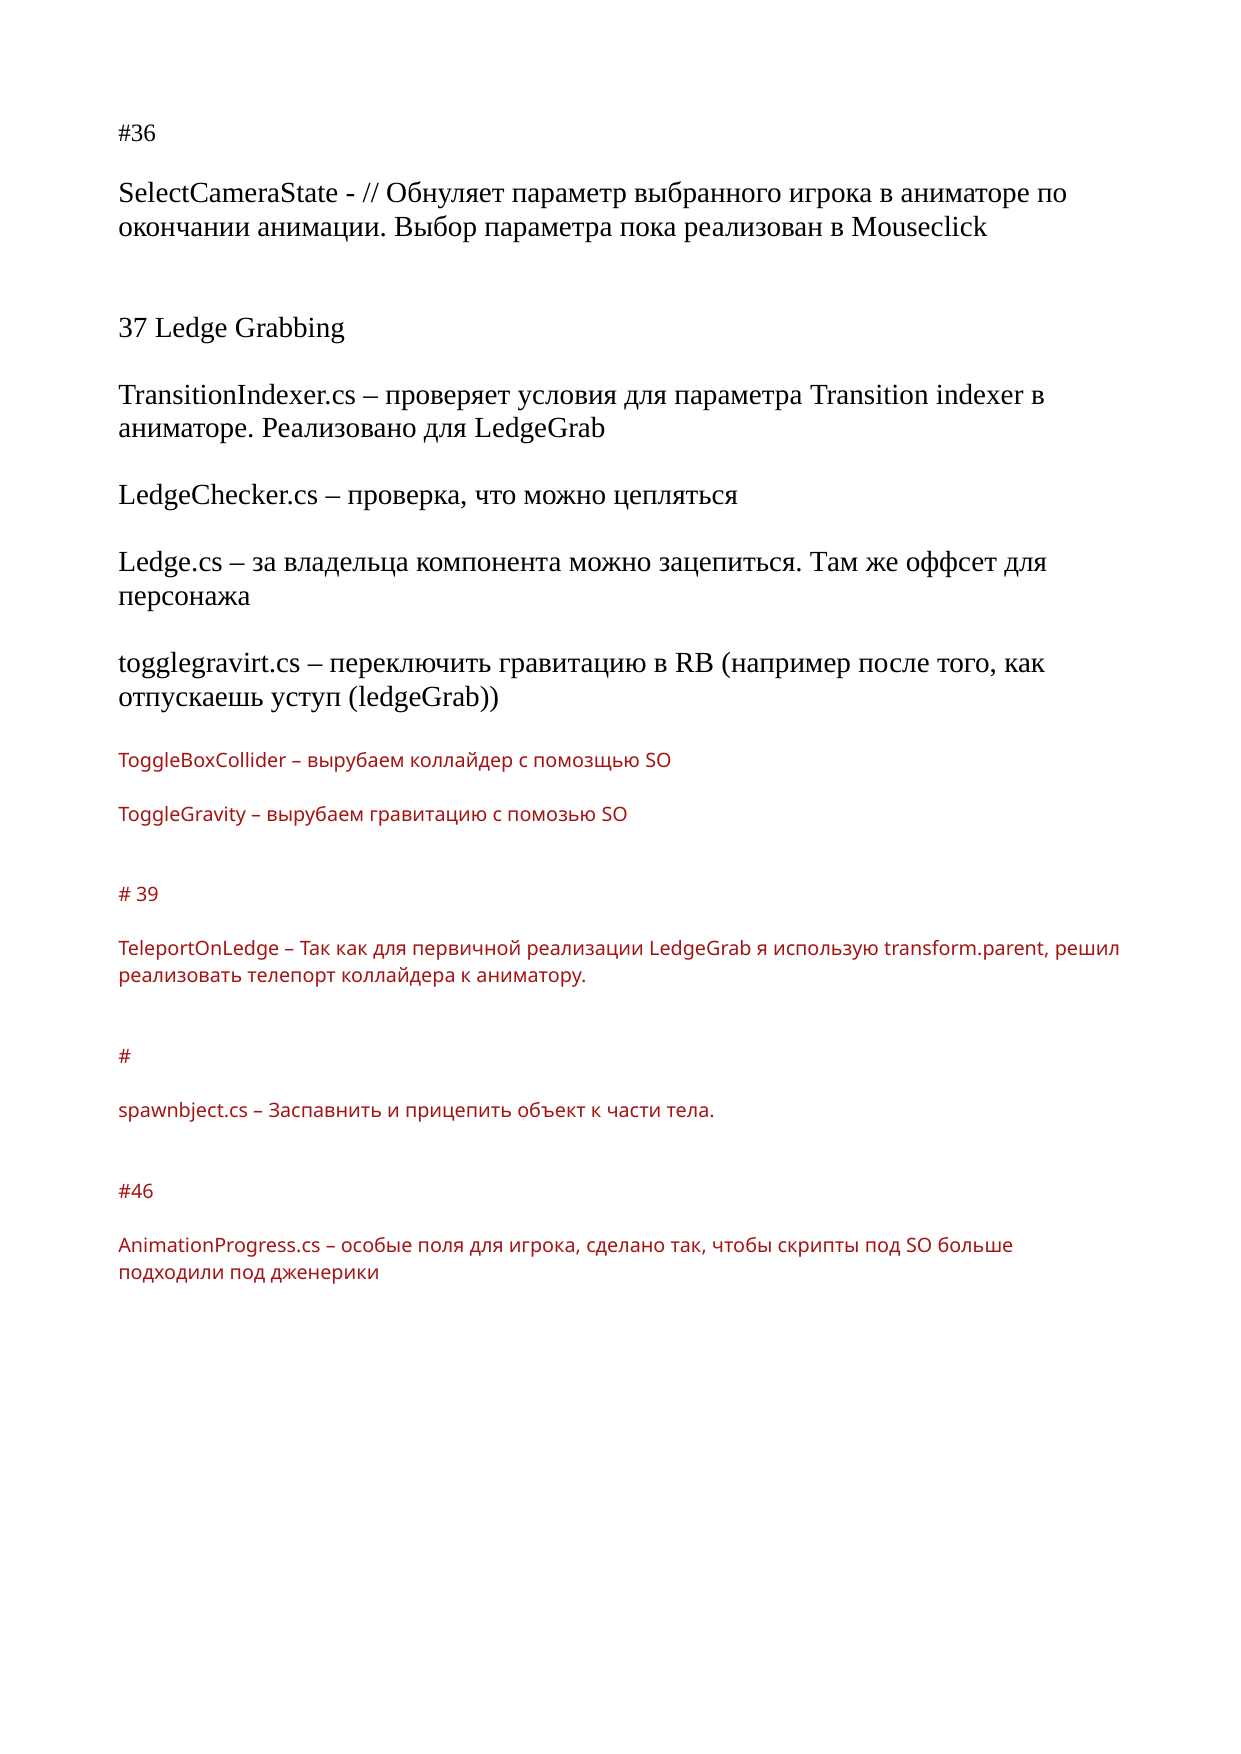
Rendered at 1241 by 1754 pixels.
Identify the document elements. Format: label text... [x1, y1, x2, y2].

text Ledge.cs – за владельца компонента можно зацепиться. Там же оффсет для персонажа [118, 544, 1122, 612]
text 37 Ledge Grabbing [118, 310, 1122, 343]
text #46 [118, 1177, 1122, 1204]
text SelectCameraState - // Обнуляет параметр выбранного игрока в аниматоре по окончании анимации. Выбор параметра пока реализован в Mouseclick [118, 176, 1122, 243]
text # [118, 1043, 1122, 1069]
text #36 [118, 118, 1122, 147]
text LedgeChecker.cs – проверка, что можно цепляться [118, 477, 1122, 511]
text AnimationProgress.cs – особые поля для игрока, сделано так, чтобы скрипты под SO больше подходили под дженерики [118, 1231, 1122, 1285]
text ToggleGravity – вырубаем гравитацию с помозью SO [118, 800, 1122, 827]
text TransitionIndexer.cs – проверяет условия для параметра Transition indexer в аниматоре. Реализовано для LedgeGrab [118, 377, 1122, 444]
text TeleportOnLedge – Так как для первичной реализации LedgeGrab я использую transform.parent, решил реализовать телепорт коллайдера к аниматору. [118, 935, 1122, 989]
text ToggleBoxCollider – вырубаем коллайдер с помозщью SO [118, 746, 1122, 773]
text # 39 [118, 881, 1122, 908]
text spawnbject.cs – Заспавнить и прицепить объект к части тела. [118, 1097, 1122, 1123]
text togglegravirt.cs – переключить гравитацию в RB (например после того, как отпускаешь уступ (ledgeGrab)) [118, 645, 1122, 712]
